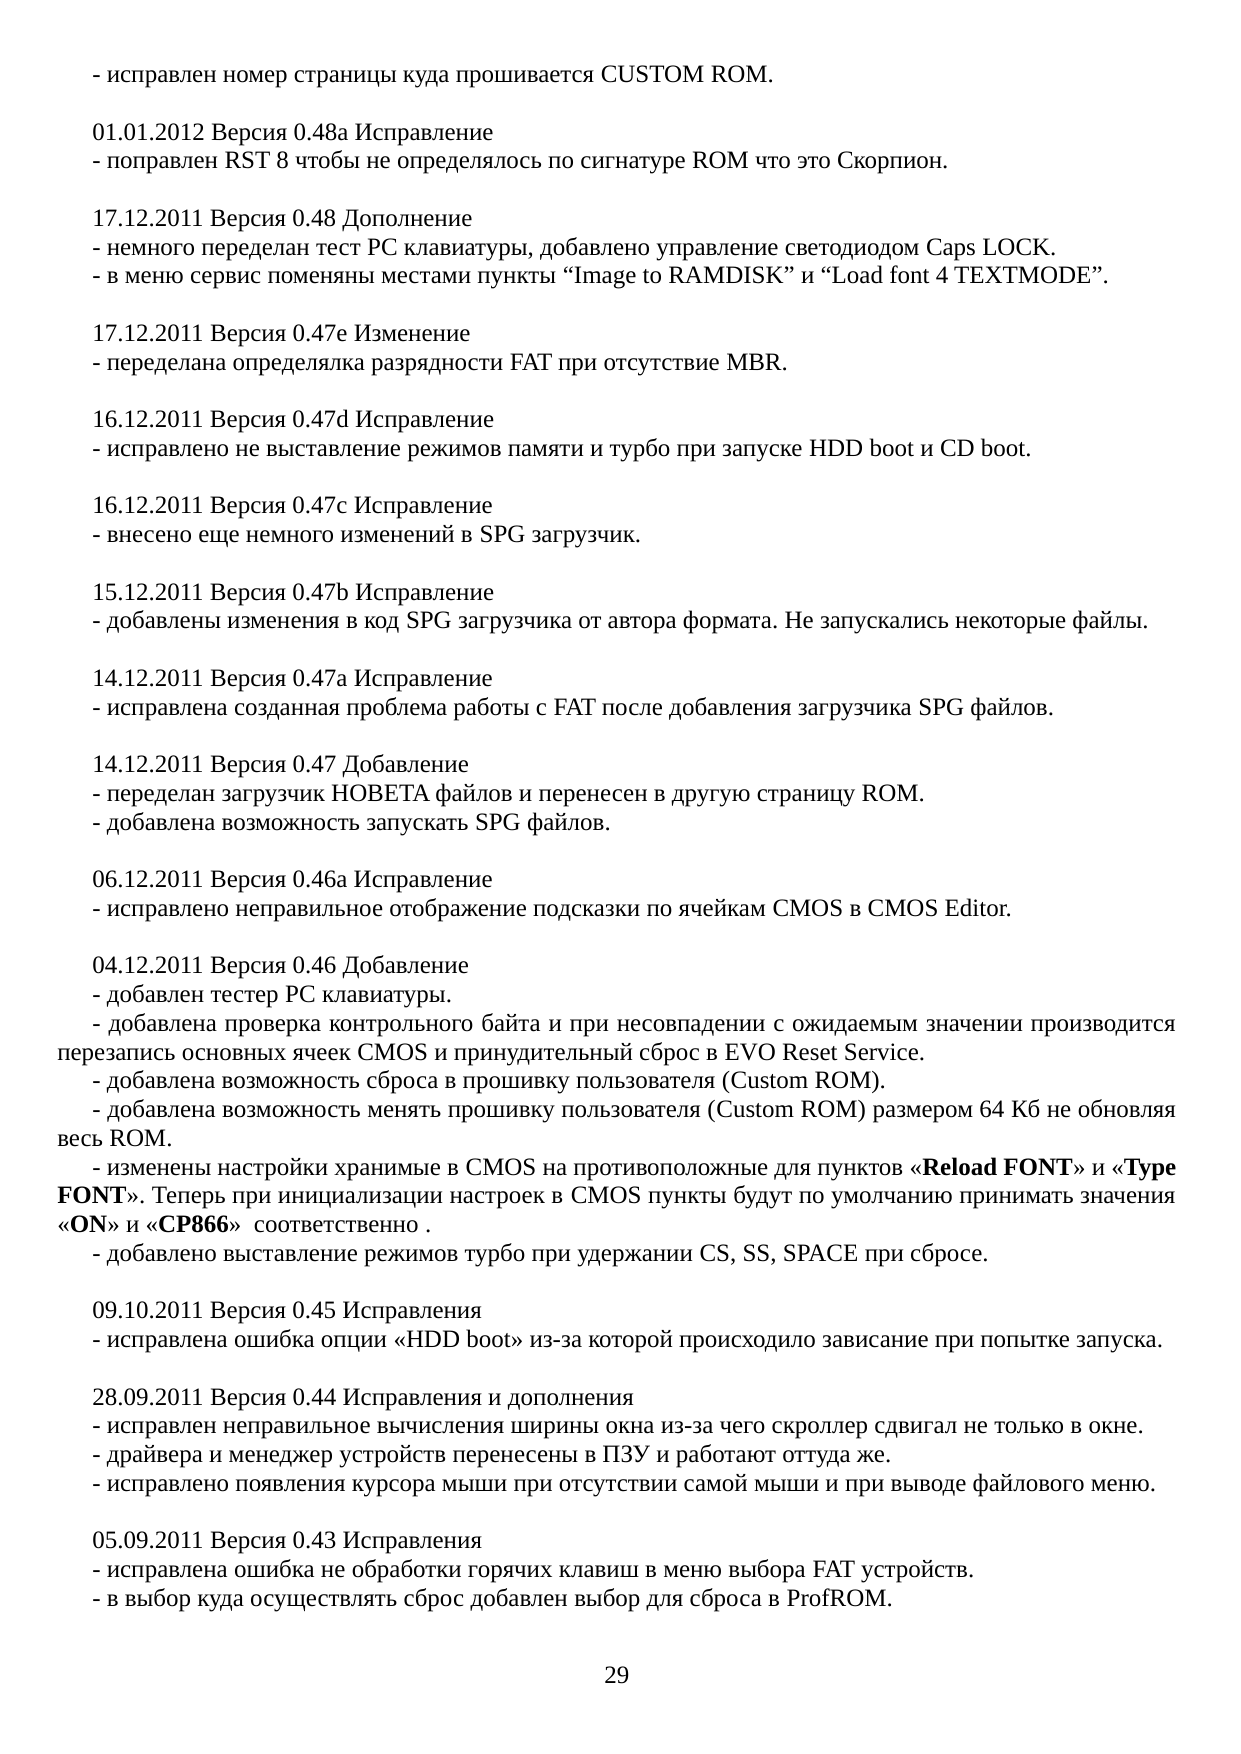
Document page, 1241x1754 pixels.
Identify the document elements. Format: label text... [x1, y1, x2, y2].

text - исправлена созданная проблема работы с FAT после добавления загрузчика SPG файлов. [57, 692, 1176, 721]
text 05.09.2011 Версия 0.43 Исправления [57, 1526, 1176, 1554]
text - в выбор куда осуществлять сброс добавлен выбор для сброса в ProfROM. [57, 1583, 1176, 1612]
text - добавлена возможность запускать SPG файлов. [57, 807, 1176, 836]
text - добавлены изменения в код SPG загрузчика от автора формата. Не запускались некоторые файлы. [57, 606, 1176, 634]
text 15.12.2011 Версия 0.47b Исправление [57, 577, 1176, 606]
text 04.12.2011 Версия 0.46 Добавление [57, 951, 1176, 979]
text 17.12.2011 Версия 0.48 Дополнение [57, 203, 1176, 232]
text 06.12.2011 Версия 0.46а Исправление [57, 864, 1176, 893]
text 16.12.2011 Версия 0.47d Исправление [57, 404, 1176, 433]
text - добавлена возможность сброса в прошивку пользователя (Custom ROM). [57, 1066, 1176, 1094]
text - добавлена возможность менять прошивку пользователя (Custom ROM) размером 64 Кб не обновляя весь ROM. [57, 1094, 1176, 1152]
text 01.01.2012 Версия 0.48а Исправление [57, 117, 1176, 146]
text 14.12.2011 Версия 0.47a Исправление [57, 663, 1176, 692]
text - поправлен RST 8 чтобы не определялось по сигнатуре ROM что это Скорпион. [57, 146, 1176, 174]
text - исправлено появления курсора мыши при отсутствии самой мыши и при выводе файлового меню. [57, 1468, 1176, 1497]
text - добавлен тестер PC клавиатуры. [57, 979, 1176, 1008]
text - переделан загрузчик HOBETA файлов и перенесен в другую страницу ROM. [57, 778, 1176, 807]
text 16.12.2011 Версия 0.47c Исправление [57, 491, 1176, 519]
text - исправлена ошибка опции «HDD boot» из-за которой происходило зависание при попытке запуска. [57, 1324, 1176, 1353]
text - добавлена проверка контрольного байта и при несовпадении с ожидаемым значении производится перезапись основных ячеек CMOS и принудительный сброс в EVO Reset Service. [57, 1008, 1176, 1066]
text 14.12.2011 Версия 0.47 Добавление [57, 749, 1176, 778]
text - исправлено неправильное отображение подсказки по ячейкам CMOS в CMOS Editor. [57, 893, 1176, 922]
text - внесено еще немного изменений в SPG загрузчик. [57, 519, 1176, 548]
text - немного переделан тест PC клавиатуры, добавлено управление светодиодом Caps LOCK. [57, 232, 1176, 261]
text - изменены настройки хранимые в CMOS на противоположные для пунктов «Reload FONT» и «Type FONT». Теперь при инициализации настроек в CMOS пункты будут по умолчанию принимать значения «ON» и «CP866» соответственно . [57, 1152, 1176, 1238]
text - в меню сервис поменяны местами пункты “Image to RAMDISK” и “Load font 4 TEXTMODE”. [57, 261, 1176, 289]
text 28.09.2011 Версия 0.44 Исправления и дополнения [57, 1382, 1176, 1411]
text 09.10.2011 Версия 0.45 Исправления [57, 1296, 1176, 1324]
text - переделана определялка разрядности FAT при отсутствие MBR. [57, 347, 1176, 376]
text - исправлена ошибка не обработки горячих клавиш в меню выбора FAT устройств. [57, 1554, 1176, 1583]
text - драйвера и менеджер устройств перенесены в ПЗУ и работают оттуда же. [57, 1439, 1176, 1468]
text 17.12.2011 Версия 0.47e Изменение [57, 318, 1176, 347]
text - исправлен номер страницы куда прошивается CUSTOM ROM. [57, 59, 1176, 88]
text - добавлено выставление режимов турбо при удержании CS, SS, SPACE при сбросе. [57, 1238, 1176, 1267]
text - исправлен неправильное вычисления ширины окна из-за чего скроллер сдвигал не только в окне. [57, 1411, 1176, 1439]
text - исправлено не выставление режимов памяти и турбо при запуске HDD boot и CD boot. [57, 433, 1176, 462]
